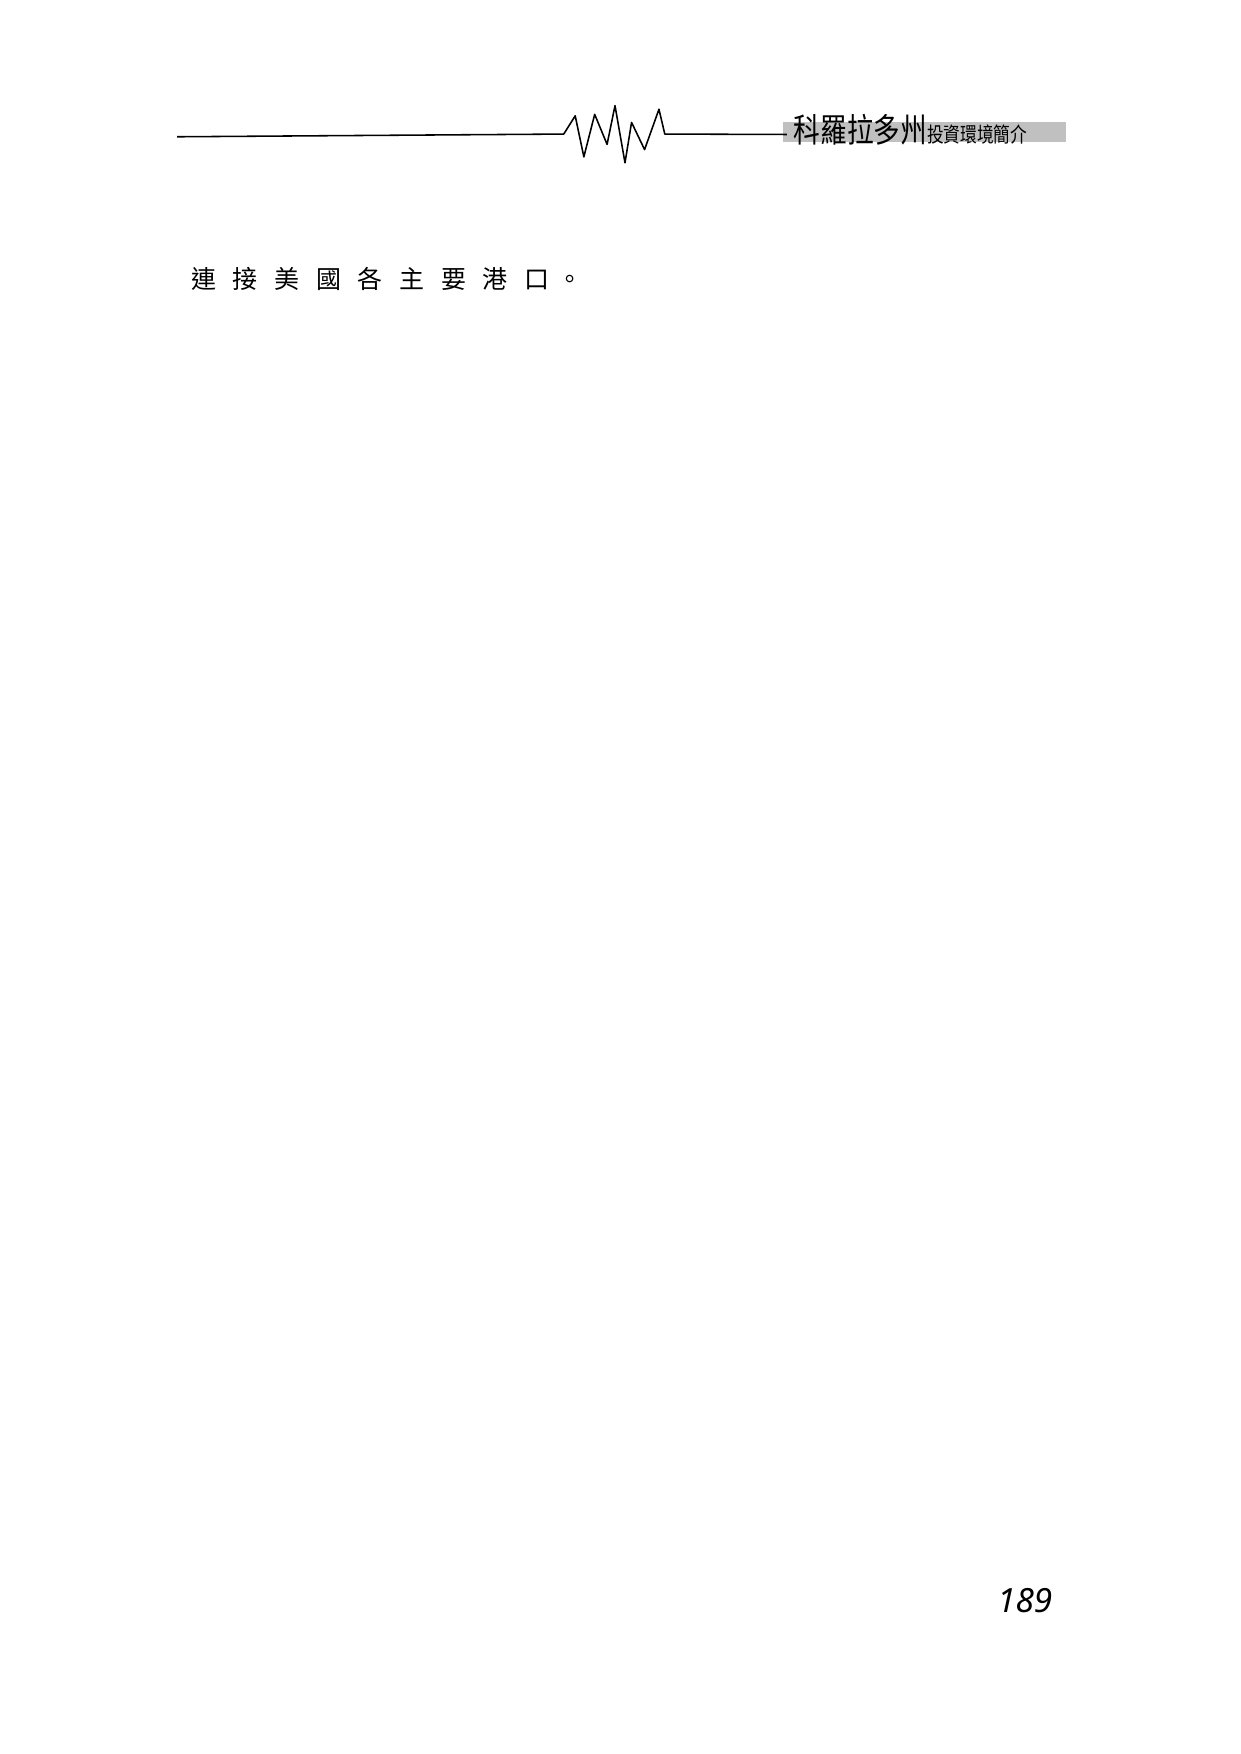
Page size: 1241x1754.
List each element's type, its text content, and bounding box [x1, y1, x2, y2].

text 連接美國各主要港口。 [183, 236, 1058, 299]
